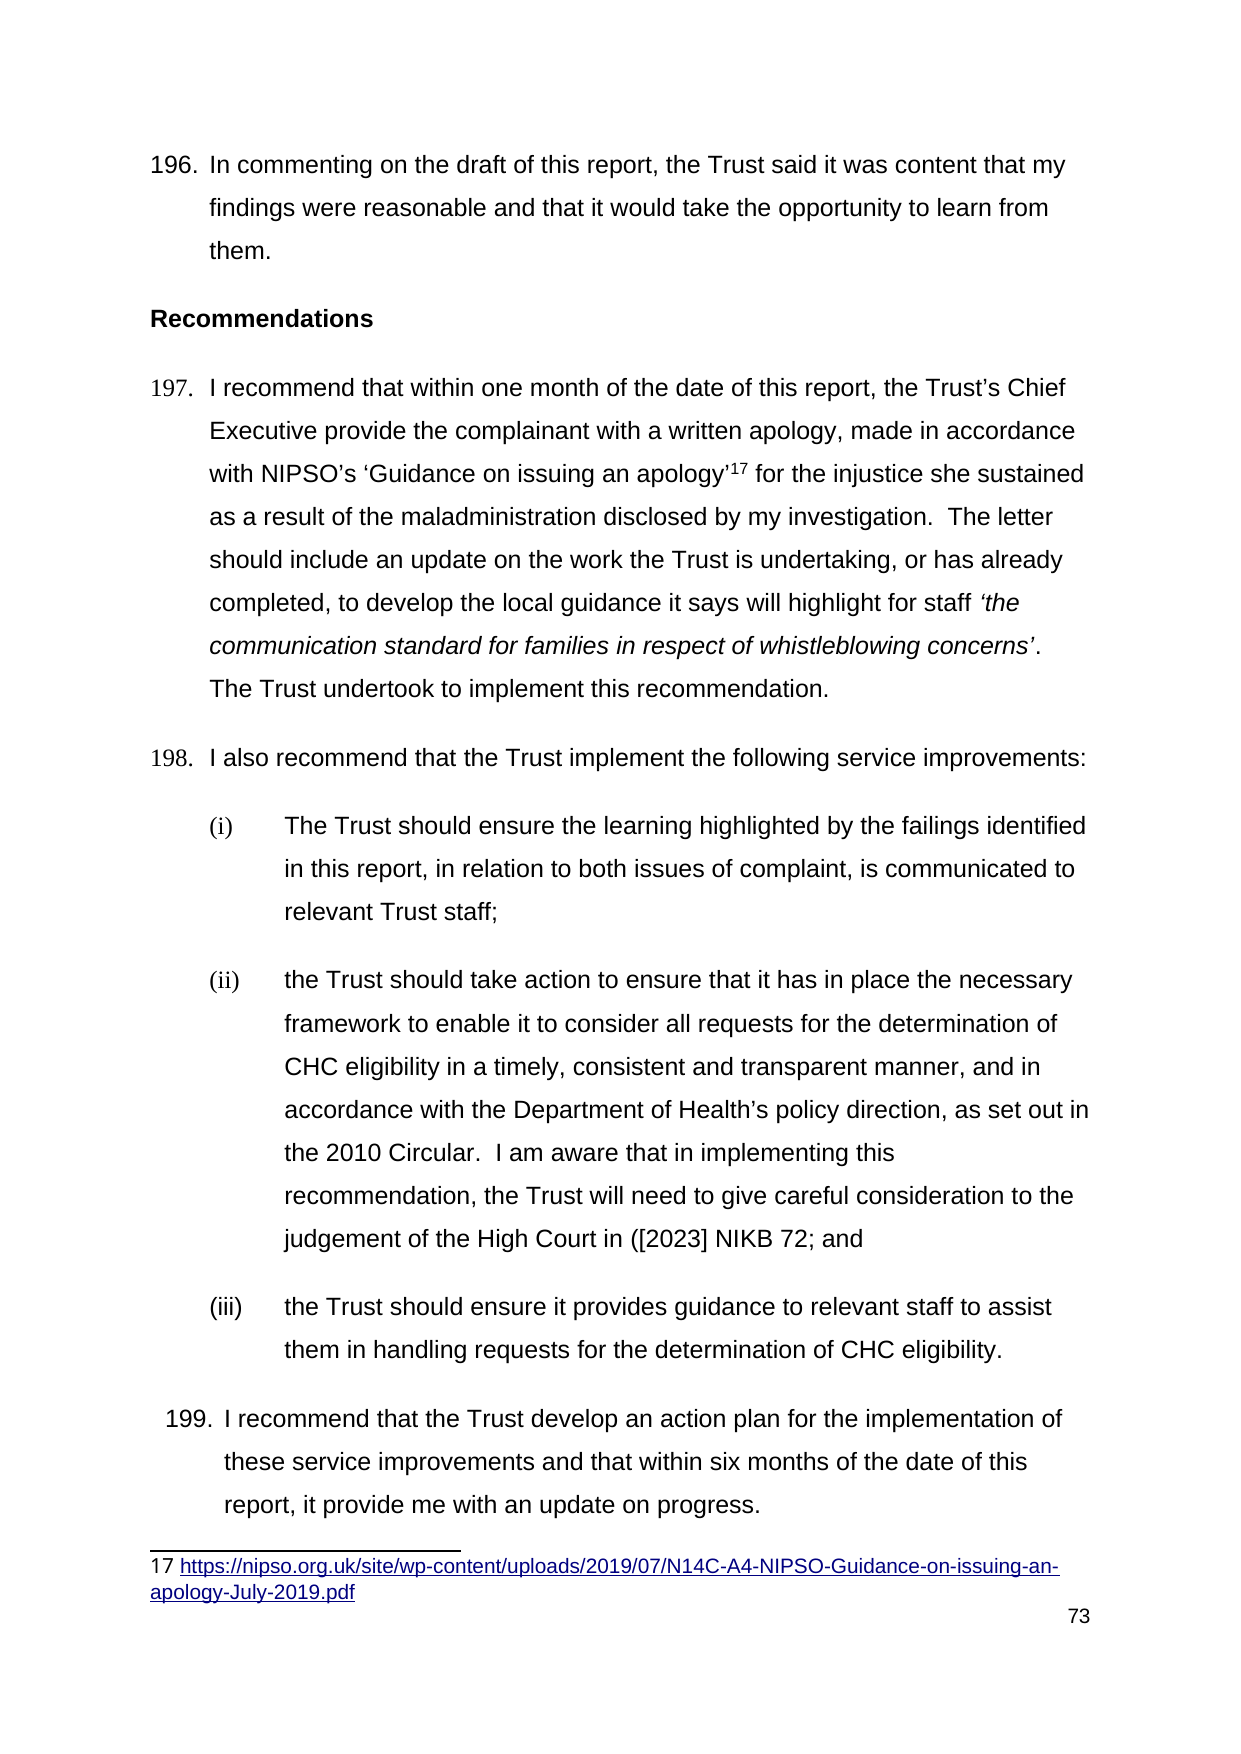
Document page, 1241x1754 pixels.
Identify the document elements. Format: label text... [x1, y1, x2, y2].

list https://nipso.org.uk/site/wp-content/uploads/2019/07/N14C-A4-NIPSO-Guidance-on-issuing-an-apology-July-2019.pdf [150, 1552, 1090, 1604]
list I recommend that within one month of the date of this report, the Trust’s Chief Executive provide the complainant with a written apology, made in accordance with NIPSO’s ‘Guidance on issuing an apology’ for the injustice she sustained as a result of the maladministration disclosed by my investigation. The letter should include an update on the work the Trust is undertaking, or has already completed, to develop the local guidance it says will highlight for staff ‘the communication standard for families in respect of whistleblowing concerns’. The Trust undertook to implement this recommendation. [150, 372, 1090, 703]
list I recommend that the Trust develop an action plan for the implementation of these service improvements and that within six months of the date of this report, it provide me with an update on progress. [165, 1403, 1090, 1518]
list In commenting on the draft of this report, the Trust said it was content that my findings were reasonable and that it would take the opportunity to learn from them. [150, 150, 1090, 265]
list the Trust should take action to ensure that it has in place the necessary framework to enable it to consider all requests for the determination of CHC eligibility in a timely, consistent and transparent manner, and in accordance with the Department of Health’s policy direction, as set out in the 2010 Circular. I am aware that in implementing this recommendation, the Trust will need to give careful consideration to the judgement of the High Court in ([2023] NIKB 72; and [209, 965, 1090, 1253]
text Recommendations [150, 304, 1090, 333]
list I also recommend that the Trust implement the following service improvements: [150, 743, 1090, 771]
list the Trust should ensure it provides guidance to relevant staff to assist them in handling requests for the determination of CHC eligibility. [209, 1292, 1090, 1364]
list The Trust should ensure the learning highlighted by the failings identified in this report, in relation to both issues of complaint, is communicated to relevant Trust staff; [209, 811, 1090, 926]
